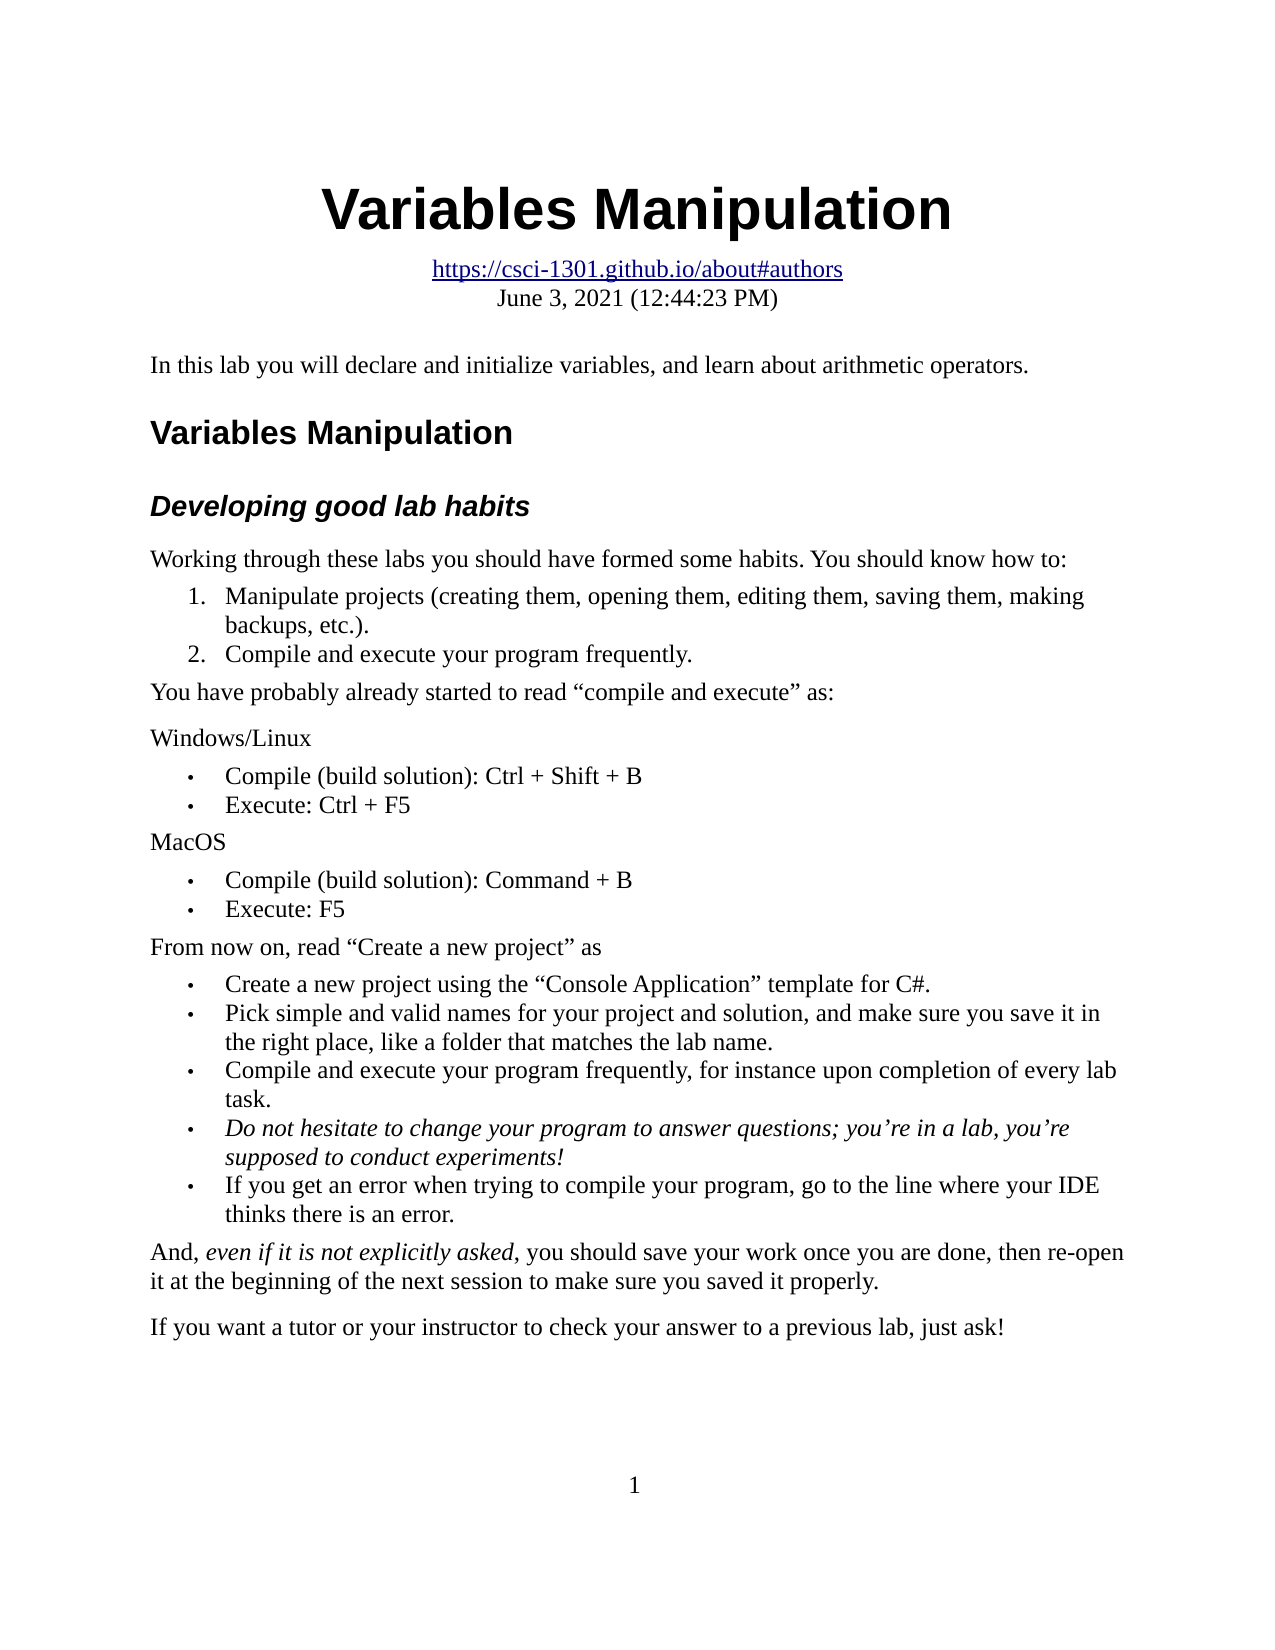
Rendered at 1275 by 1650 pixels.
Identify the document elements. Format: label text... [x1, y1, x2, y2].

list Create a new project using the “Console Application” template for C#. [187, 969, 1125, 998]
text June 3, 2021 (12:44:23 PM) [150, 283, 1125, 312]
text Working through these labs you should have formed some habits. You should know how to: [150, 544, 1125, 572]
title Variables Manipulation [150, 175, 1125, 242]
text In this lab you will declare and initialize variables, and learn about arithmetic operators. [150, 350, 1125, 378]
list Compile and execute your program frequently. [187, 639, 1125, 668]
list Pick simple and valid names for your project and solution, and make sure you save it in the right place, like a folder that matches the lab name. [187, 998, 1125, 1056]
list Execute: F5 [187, 894, 1125, 923]
subtitle Developing good lab habits [150, 489, 1125, 522]
list Execute: Ctrl + F5 [187, 790, 1125, 818]
list Compile (build solution): Command + B [187, 865, 1125, 894]
text If you want a tutor or your instructor to check your answer to a previous lab, just ask! [150, 1312, 1125, 1341]
list Manipulate projects (creating them, opening them, editing them, saving them, making backups, etc.). [187, 581, 1125, 639]
list Compile (build solution): Ctrl + Shift + B [187, 761, 1125, 790]
list Compile and execute your program frequently, for instance upon completion of every lab task. [187, 1056, 1125, 1113]
list If you get an error when trying to compile your program, go to the line where your IDE thinks there is an error. [187, 1171, 1125, 1228]
text Windows/Linux [150, 723, 1125, 752]
text MacOS [150, 827, 1125, 856]
list Do not hesitate to change your program to answer questions; you’re in a lab, you’re supposed to conduct experiments! [187, 1113, 1125, 1171]
text https://csci-1301.github.io/about#authors [150, 254, 1125, 283]
text From now on, read “Create a new project” as [150, 932, 1125, 960]
text You have probably already started to read “compile and execute” as: [150, 677, 1125, 705]
text And, even if it is not explicitly asked, you should save your work once you are done, then re-open it at the beginning of the next session to make sure you saved it properly. [150, 1237, 1125, 1294]
subtitle Variables Manipulation [150, 412, 1125, 451]
